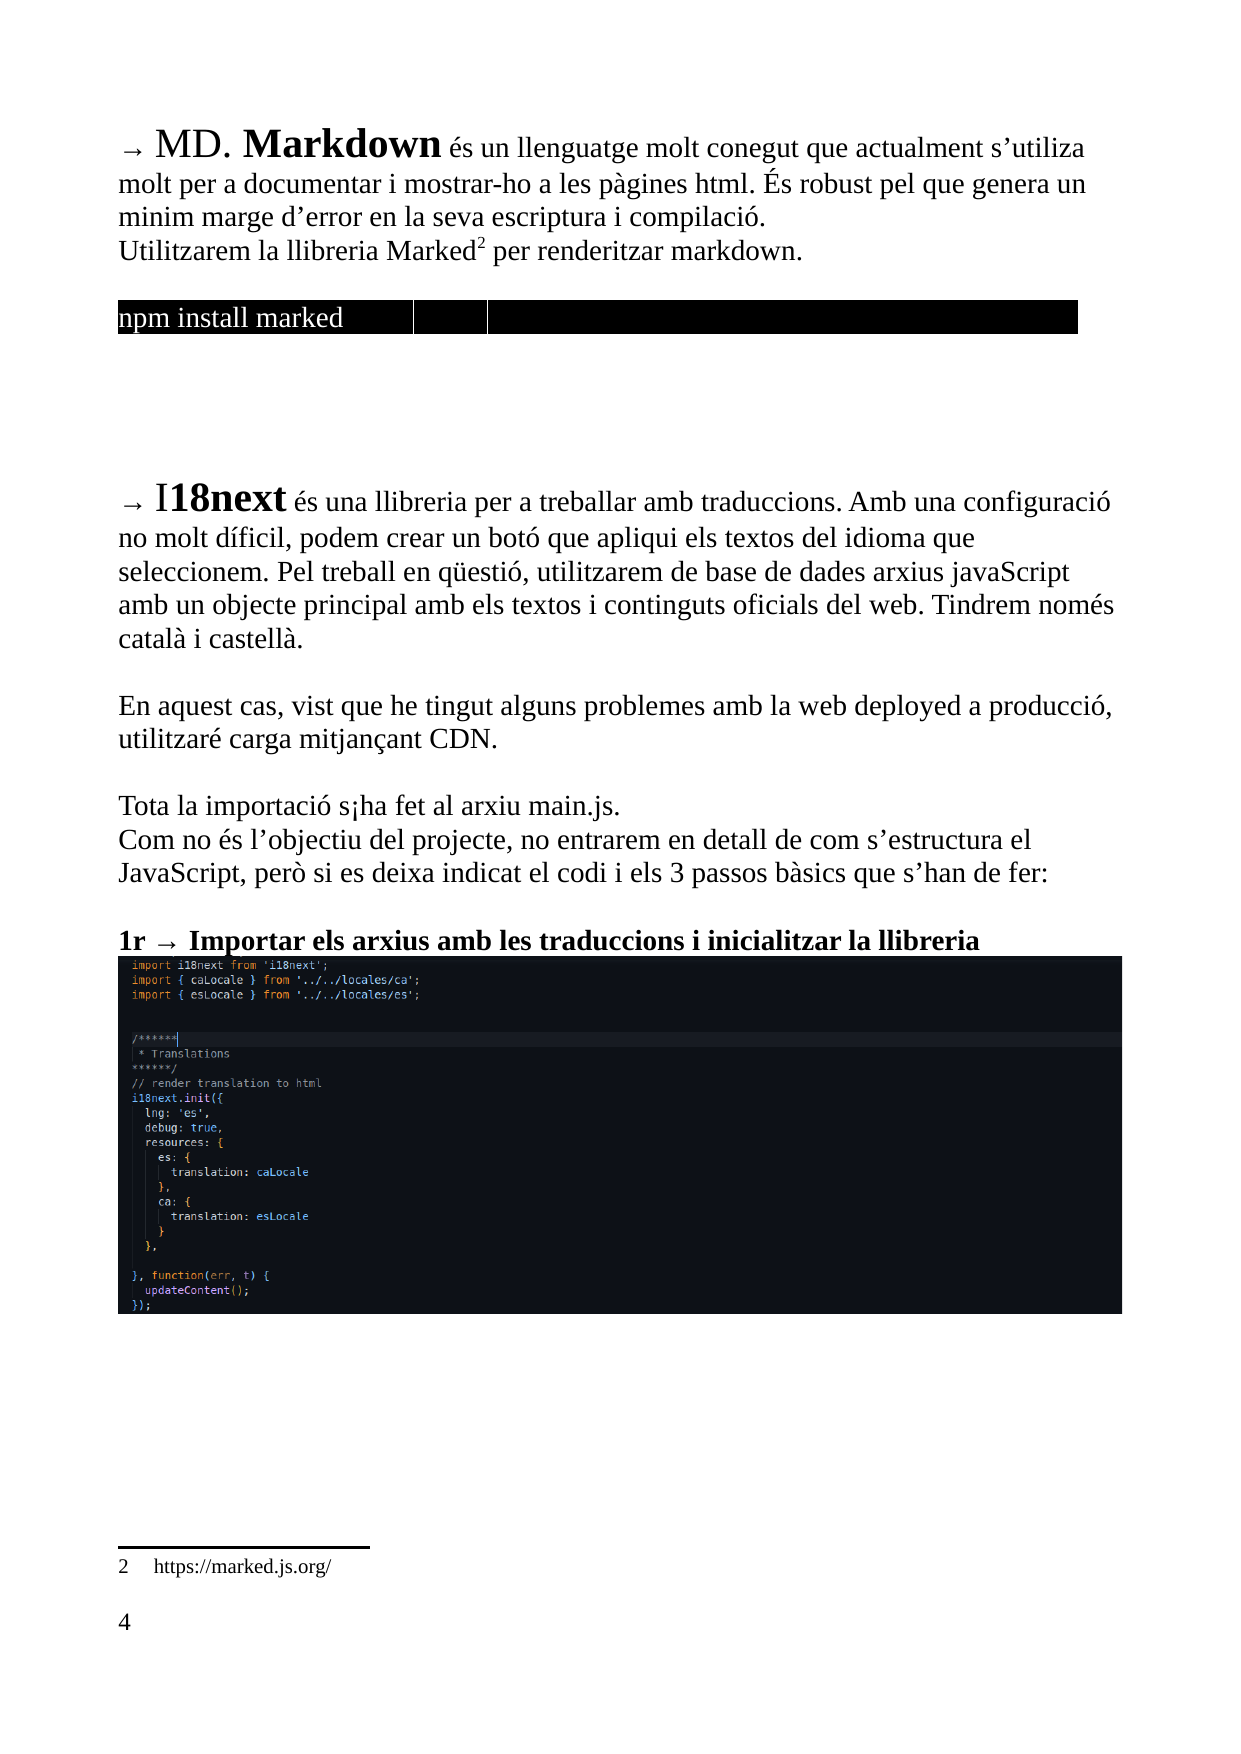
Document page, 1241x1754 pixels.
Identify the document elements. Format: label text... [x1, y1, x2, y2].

text → MD. Markdown és un llenguatge molt conegut que actualment s’utiliza molt per a documentar i mostrar-ho a les pàgines html. És robust pel que genera un minim marge d’error en la seva escriptura i compilació. [118, 118, 1122, 233]
text npm install marked [118, 300, 1122, 334]
text Utilitzarem la llibreria Marked per renderitzar markdown. [118, 233, 1122, 267]
text → I18next és una llibreria per a treballar amb traduccions. Amb una configuració no molt díficil, podem crear un botó que apliqui els textos del idioma que seleccionem. Pel treball en qüestió, utilitzarem de base de dades arxius javaScript amb un objecte principal amb els textos i continguts oficials del web. Tindrem només català i castellà. [118, 472, 1122, 654]
text Tota la importació s¡ha fet al arxiu main.js. [118, 788, 1122, 822]
text 1r → Importar els arxius amb les traduccions i inicialitzar la llibreria [118, 923, 1122, 956]
text En aquest cas, vist que he tingut alguns problemes amb la web deployed a producció, utilitzaré carga mitjançant CDN. [118, 688, 1122, 755]
picture [118, 956, 1123, 1314]
text Com no és l’objectiu del projecte, no entrarem en detall de com s’estructura el JavaScript, però si es deixa indicat el codi i els 3 passos bàsics que s’han de fer: [118, 822, 1122, 889]
text https://marked.js.org/ [118, 1553, 1122, 1578]
